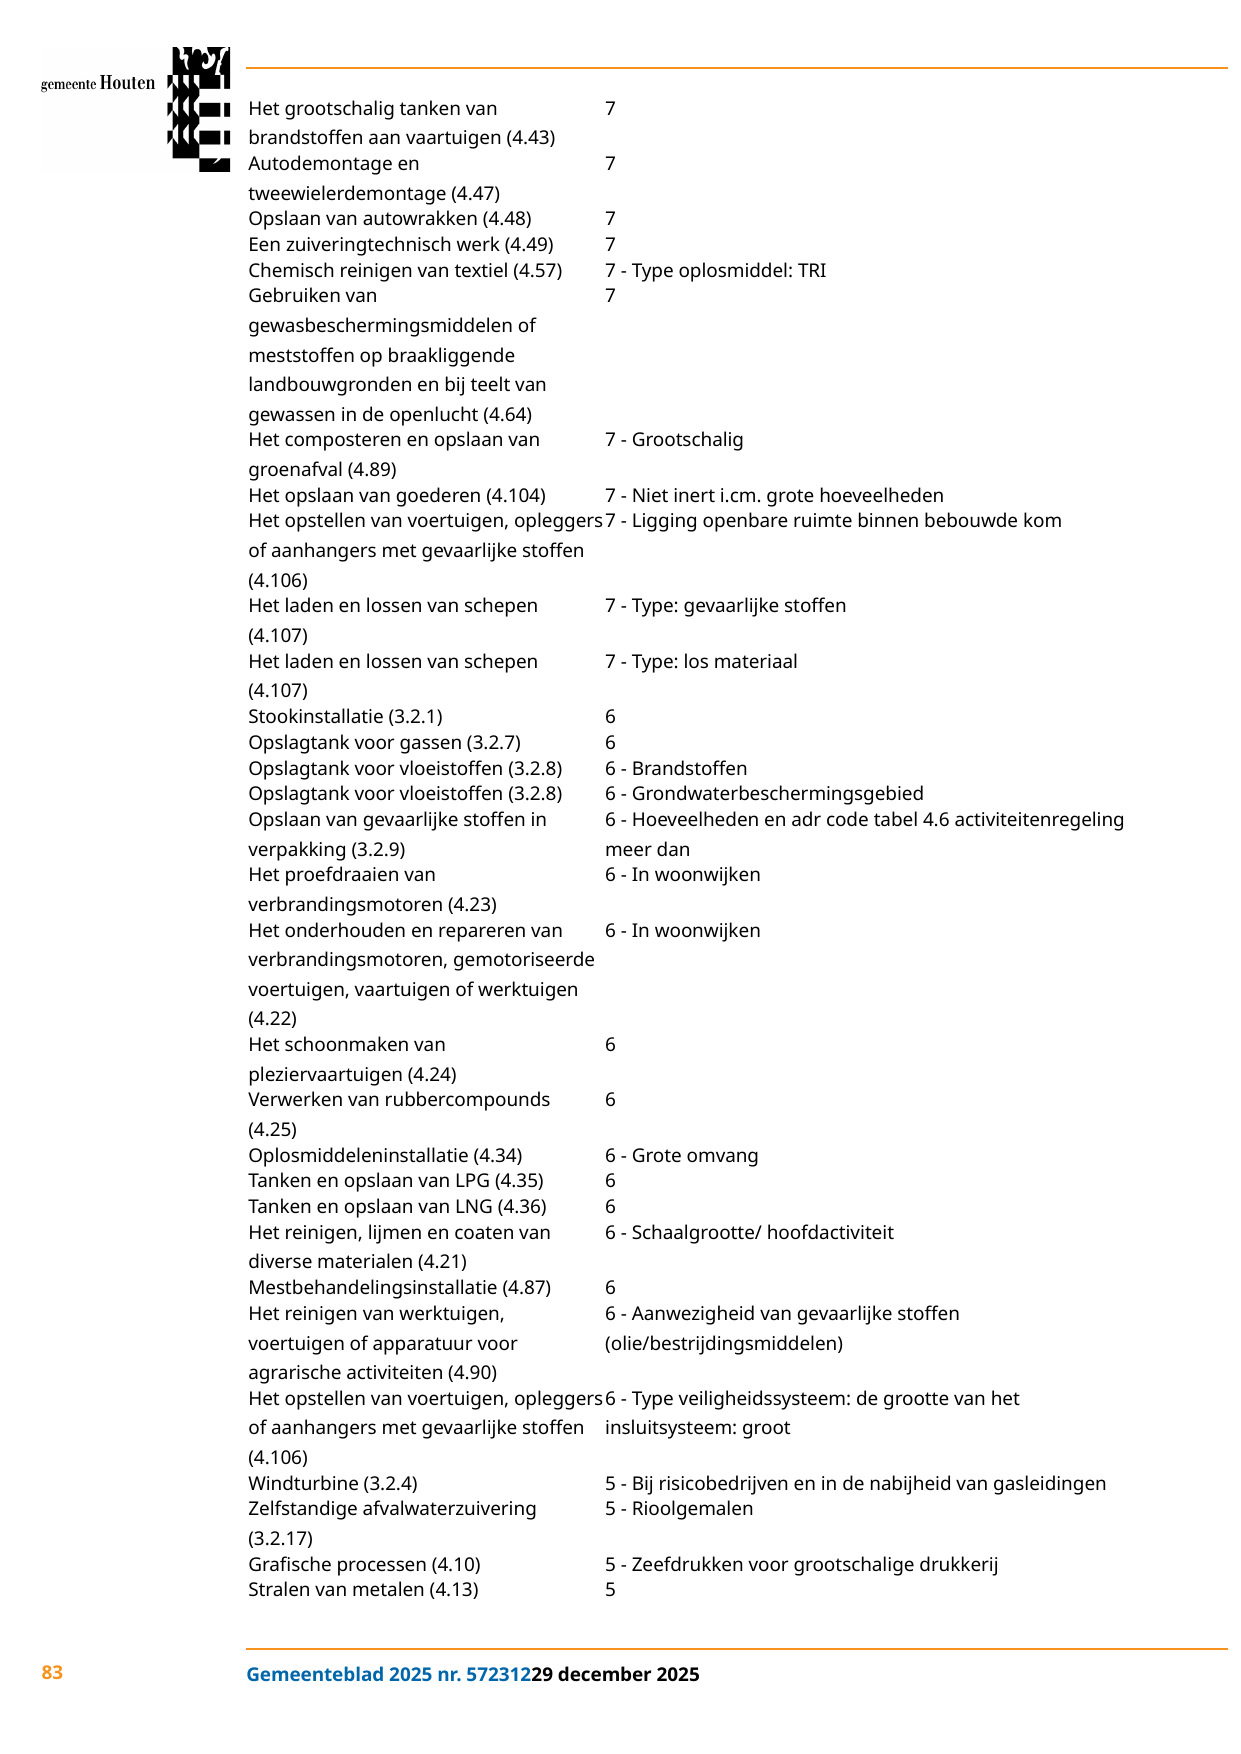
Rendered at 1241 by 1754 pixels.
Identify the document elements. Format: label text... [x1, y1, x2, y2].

table_cell 6 - Schaalgrootte/ hoofdactiviteit [605, 1219, 1152, 1274]
table_cell Windturbine (3.2.4) [248, 1470, 605, 1496]
table_cell 7 [605, 283, 1152, 427]
table_cell Het onderhouden en repareren van verbrandingsmotoren, gemotoriseerde voertuigen, vaartuigen of werktuigen (4.22) [248, 917, 605, 1031]
table_cell Autodemontage en tweewielerdemontage (4.47) [248, 150, 605, 205]
table_cell 5 [605, 1577, 1152, 1602]
table_cell 7 [605, 205, 1152, 231]
table_cell 5 - Bij risicobedrijven en in de nabijheid van gasleidingen [605, 1470, 1152, 1496]
table_cell 7 [605, 95, 1152, 150]
table_cell Tanken en opslaan van LPG (4.35) [248, 1168, 605, 1193]
table_cell Het opstellen van voertuigen, opleggers of aanhangers met gevaarlijke stoffen (4.106) [248, 1385, 605, 1470]
table_cell 6 [605, 703, 1152, 729]
table_cell 7 [605, 150, 1152, 205]
table_cell Het grootschalig tanken van brandstoffen aan vaartuigen (4.43) [248, 95, 605, 150]
table_cell 6 [605, 1168, 1152, 1193]
table_cell Een zuiveringtechnisch werk (4.49) [248, 231, 605, 257]
table_cell 7 - Niet inert i.cm. grote hoeveelheden [605, 482, 1152, 508]
table_cell Chemisch reinigen van textiel (4.57) [248, 257, 605, 283]
table_cell 5 - Zeefdrukken voor grootschalige drukkerij [605, 1551, 1152, 1577]
picture [41, 47, 231, 172]
table_cell 7 - Type oplosmiddel: TRI [605, 257, 1152, 283]
table_cell Mestbehandelingsinstallatie (4.87) [248, 1274, 605, 1300]
table_cell Zelfstandige afvalwaterzuivering (3.2.17) [248, 1496, 605, 1551]
table_cell 7 - Grootschalig [605, 427, 1152, 482]
table_cell Opslagtank voor vloeistoffen (3.2.8) [248, 780, 605, 806]
table_cell Het reinigen van werktuigen, voertuigen of apparatuur voor agrarische activiteiten (4.90) [248, 1300, 605, 1385]
table_cell 7 [605, 231, 1152, 257]
table_cell 6 - Grondwaterbeschermingsgebied [605, 780, 1152, 806]
table_cell Opslaan van autowrakken (4.48) [248, 205, 605, 231]
table_cell 6 [605, 1274, 1152, 1300]
table_cell Opslagtank voor vloeistoffen (3.2.8) [248, 755, 605, 780]
table_cell 6 - Aanwezigheid van gevaarlijke stoffen (olie/bestrijdingsmiddelen) [605, 1300, 1152, 1385]
table_cell Het laden en lossen van schepen (4.107) [248, 593, 605, 648]
table_cell 6 - In woonwijken [605, 861, 1152, 917]
table_cell Tanken en opslaan van LNG (4.36) [248, 1193, 605, 1219]
table_cell Verwerken van rubbercompounds (4.25) [248, 1087, 605, 1142]
table_cell Stookinstallatie (3.2.1) [248, 703, 605, 729]
table_cell 6 - Type veiligheidssysteem: de grootte van het insluitsysteem: groot [605, 1385, 1152, 1470]
table_cell 6 - Brandstoffen [605, 755, 1152, 780]
table_cell 7 - Type: gevaarlijke stoffen [605, 593, 1152, 648]
table_cell Stralen van metalen (4.13) [248, 1577, 605, 1602]
table_cell 6 - Hoeveelheden en adr code tabel 4.6 activiteitenregeling meer dan [605, 806, 1152, 861]
table_cell 6 [605, 1193, 1152, 1219]
table_cell 7 - Type: los materiaal [605, 648, 1152, 703]
table_cell Het schoonmaken van pleziervaartuigen (4.24) [248, 1031, 605, 1087]
table_cell Het proefdraaien van verbrandingsmotoren (4.23) [248, 861, 605, 917]
table_cell Oplosmiddeleninstallatie (4.34) [248, 1142, 605, 1168]
table_cell Het composteren en opslaan van groenafval (4.89) [248, 427, 605, 482]
table_cell Het reinigen, lijmen en coaten van diverse materialen (4.21) [248, 1219, 605, 1274]
table_cell 6 [605, 1087, 1152, 1142]
table_cell Het opstellen van voertuigen, opleggers of aanhangers met gevaarlijke stoffen (4.106) [248, 508, 605, 593]
table_cell Opslaan van gevaarlijke stoffen in verpakking (3.2.9) [248, 806, 605, 861]
table_cell 6 - Grote omvang [605, 1142, 1152, 1168]
table_cell 6 - In woonwijken [605, 917, 1152, 1031]
table_cell Het opslaan van goederen (4.104) [248, 482, 605, 508]
table_cell Gebruiken van gewasbeschermingsmiddelen of meststoffen op braakliggende landbouwgronden en bij teelt van gewassen in de openlucht (4.64) [248, 283, 605, 427]
table_cell Opslagtank voor gassen (3.2.7) [248, 729, 605, 755]
table_cell 7 - Ligging openbare ruimte binnen bebouwde kom [605, 508, 1152, 593]
table_cell Het laden en lossen van schepen (4.107) [248, 648, 605, 703]
table_cell Grafische processen (4.10) [248, 1551, 605, 1577]
table_cell 6 [605, 1031, 1152, 1087]
table_cell 6 [605, 729, 1152, 755]
table_cell 5 - Rioolgemalen [605, 1496, 1152, 1551]
